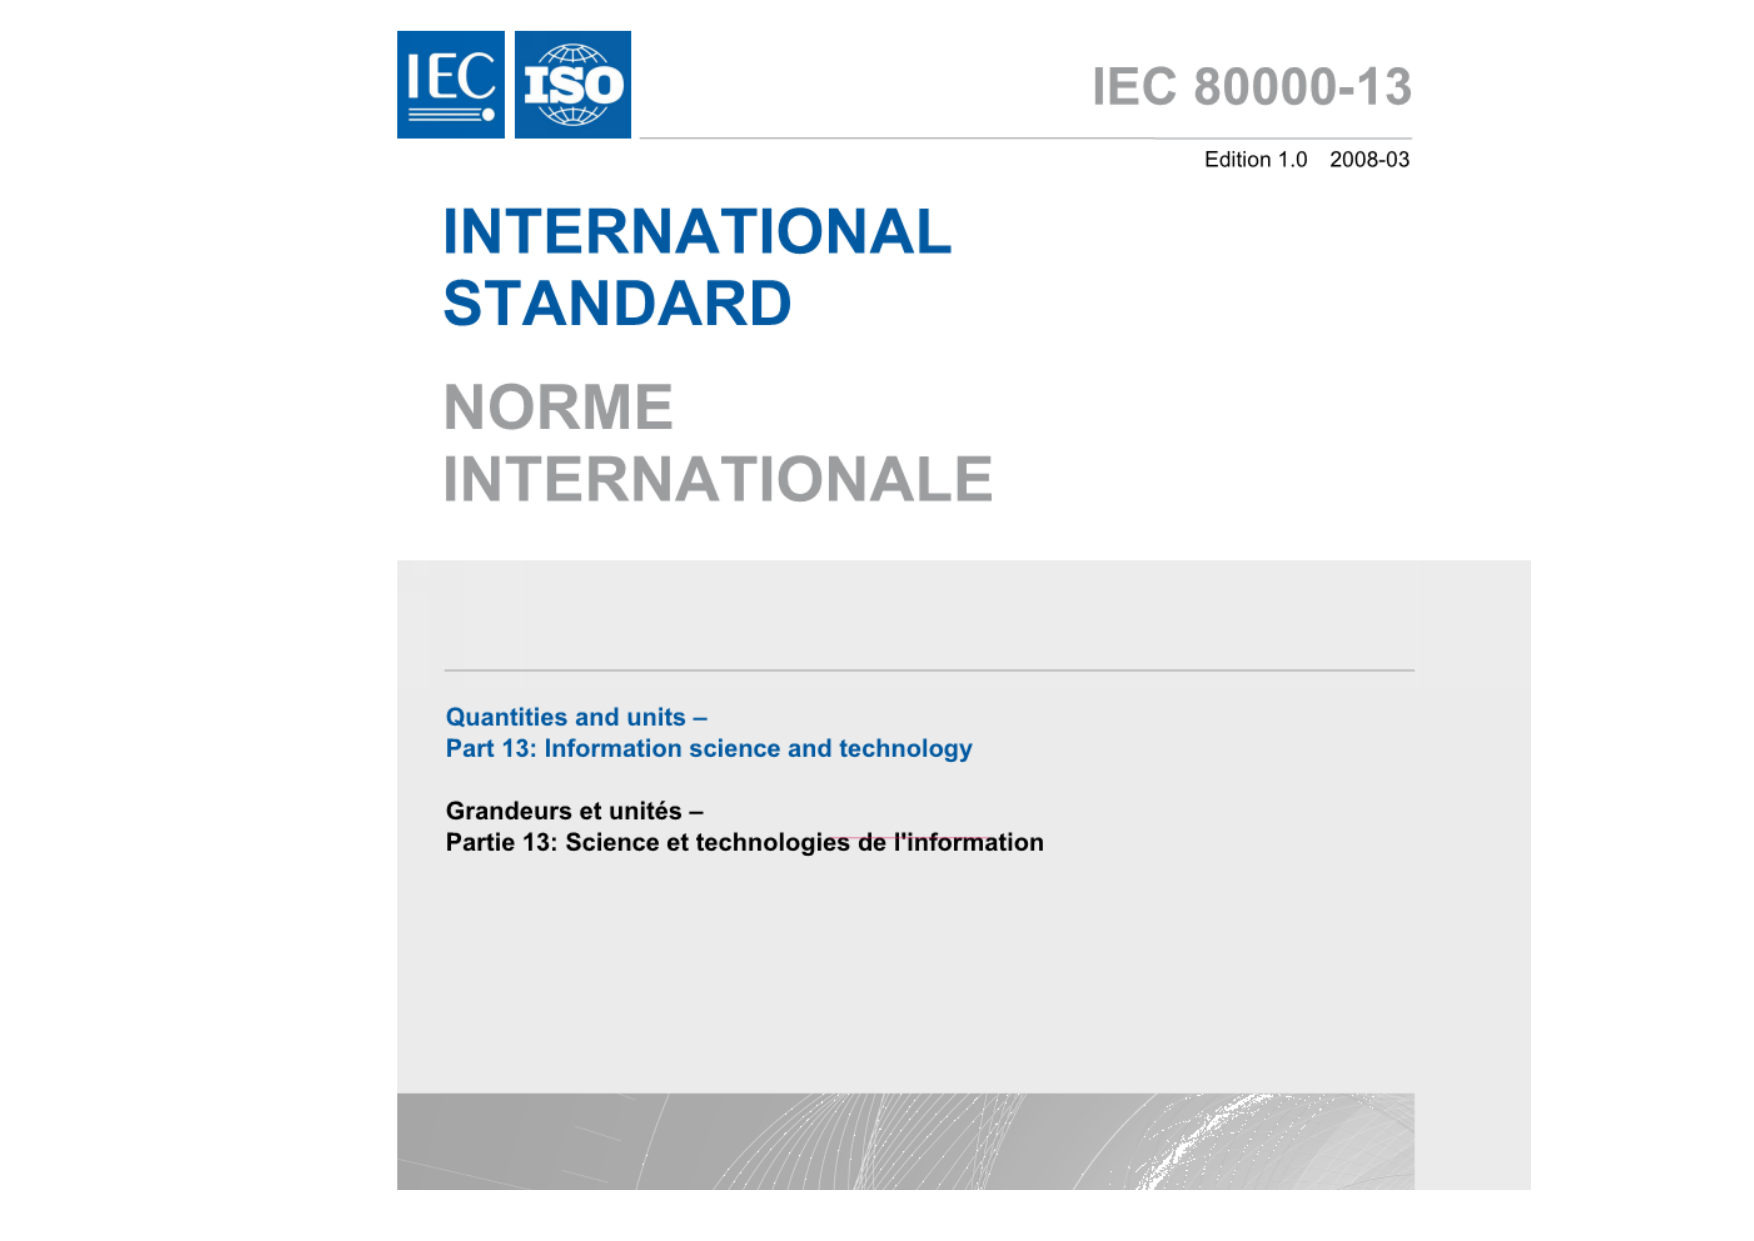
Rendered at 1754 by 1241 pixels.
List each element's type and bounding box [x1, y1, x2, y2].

picture [291, 11, 1531, 1190]
